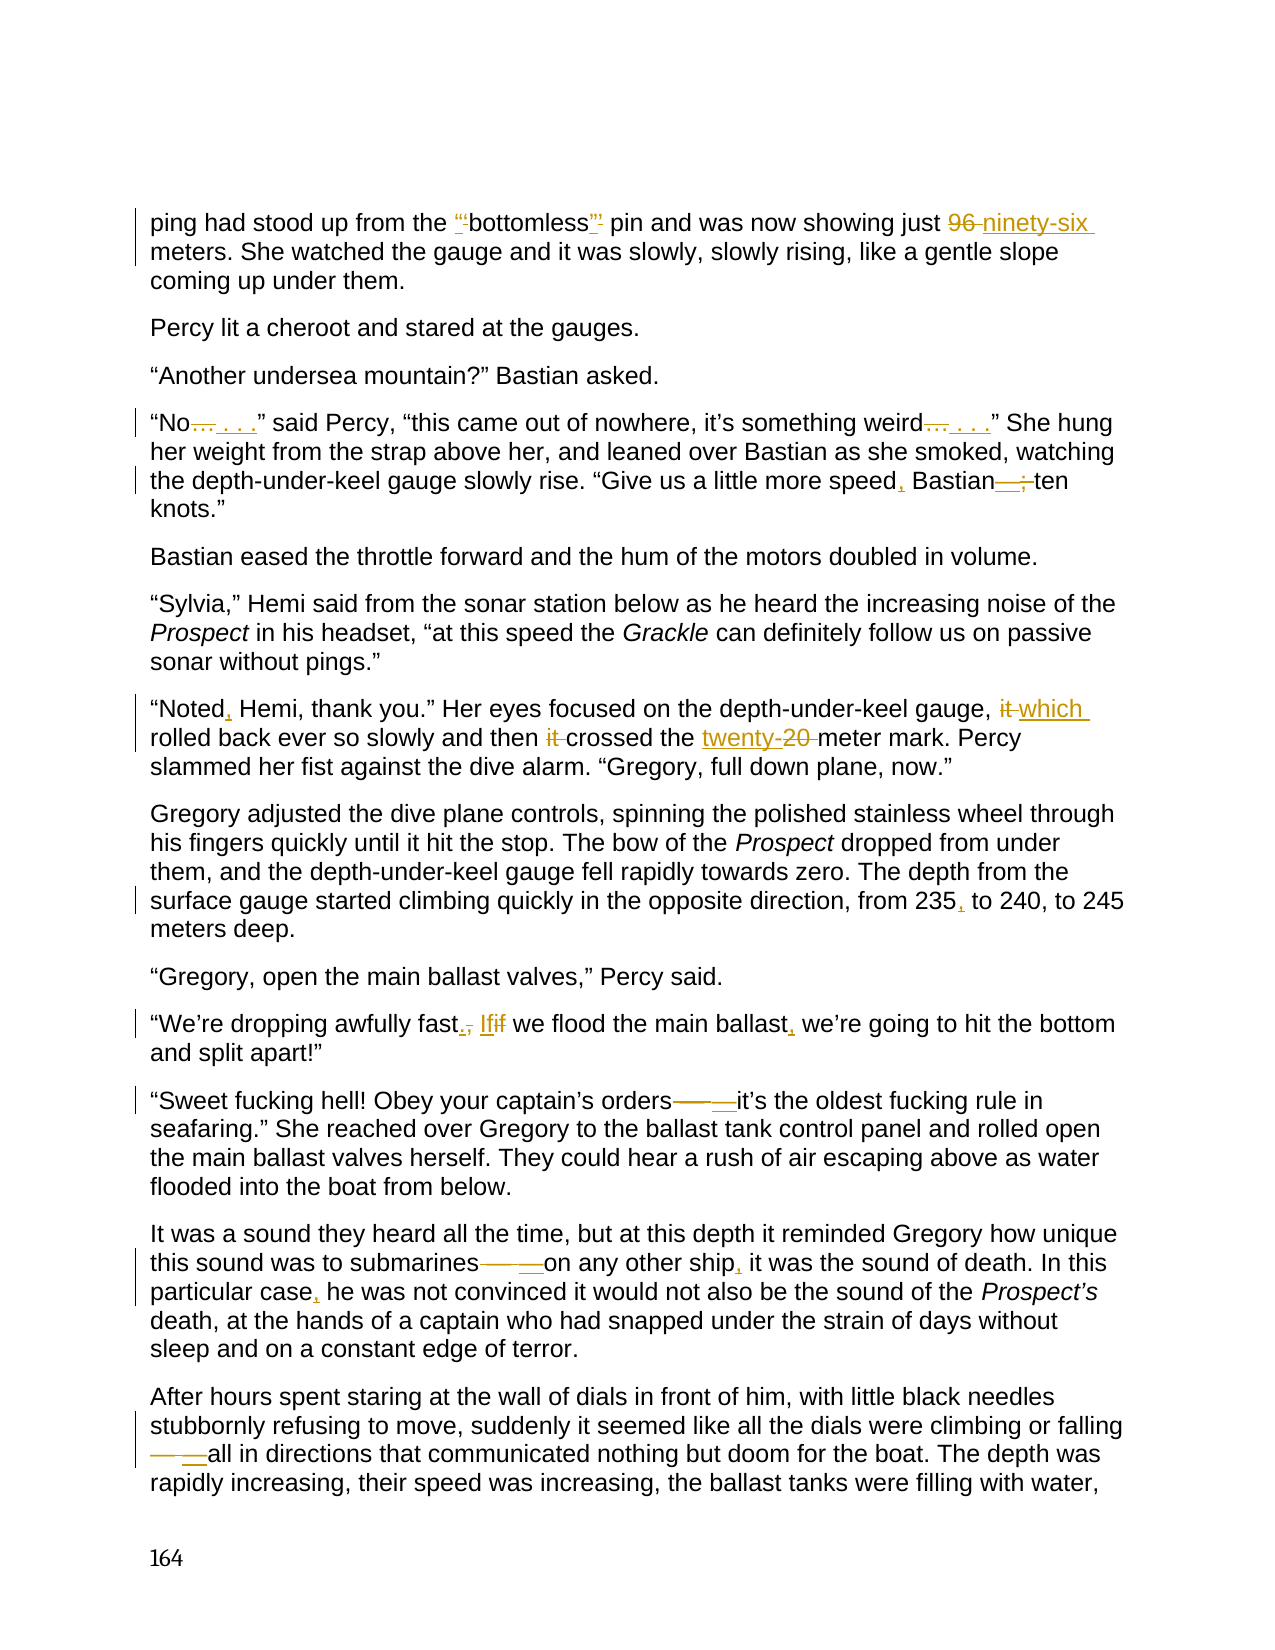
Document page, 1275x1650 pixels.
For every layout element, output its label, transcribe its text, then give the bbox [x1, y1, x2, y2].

text “Gregory, open the main ballast valves,” Percy said. [150, 962, 1125, 991]
text “Noted, Hemi, thank you.” Her eyes focused on the depth-under-keel gauge, which rolled back ever so slowly and then crossed the twenty-meter mark. Percy slammed her fist against the dive alarm. “Gregory, full down plane, now.” [150, 694, 1125, 781]
text Gregory adjusted the dive plane controls, spinning the polished stainless wheel through his fingers quickly until it hit the stop. The bow of the Prospect dropped from under them, and the depth-under-keel gauge fell rapidly towards zero. The depth from the surface gauge started climbing quickly in the opposite direction, from 235, to 240, to 245 meters deep. [150, 799, 1125, 943]
text “No . . .” said Percy, “this came out of nowhere, it’s something weird . . .” She hung her weight from the strap above her, and leaned over Bastian as she smoked, watching the depth-under-keel gauge slowly rise. “Give us a little more speed, Bastian—ten knots.” [150, 408, 1125, 523]
text After hours spent staring at the wall of dials in front of him, with little black needles stubbornly refusing to move, suddenly it seemed like all the dials were climbing or falling—all in directions that communicated nothing but doom for the boat. The depth was rapidly increasing, their speed was increasing, the ballast tanks were filling with water, [150, 1382, 1125, 1497]
text “Sweet fucking hell! Obey your captain’s orders—it’s the oldest fucking rule in seafaring.” She reached over Gregory to the ballast tank control panel and rolled open the main ballast valves herself. They could hear a rush of air escaping above as water flooded into the boat from below. [150, 1086, 1125, 1201]
text “We’re dropping awfully fast. If we flood the main ballast, we’re going to hit the bottom and split apart!” [150, 1009, 1125, 1067]
text Percy lit a cheroot and stared at the gauges. [150, 313, 1125, 342]
text ping had stood up from the “bottomless” pin and was now showing just ninety-six meters. She watched the gauge and it was slowly, slowly rising, like a gentle slope coming up under them. [150, 208, 1125, 294]
text It was a sound they heard all the time, but at this depth it reminded Gregory how unique this sound was to submarines—on any other ship, it was the sound of death. In this particular case, he was not convinced it would not also be the sound of the Prospect’s death, at the hands of a captain who had snapped under the strain of days without sleep and on a constant edge of terror. [150, 1219, 1125, 1363]
text Bastian eased the throttle forward and the hum of the motors doubled in volume. [150, 542, 1125, 571]
text “Another undersea mountain?” Bastian asked. [150, 361, 1125, 389]
text “Sylvia,” Hemi said from the sonar station below as he heard the increasing noise of the Prospect in his headset, “at this speed the Grackle can definitely follow us on passive sonar without pings.” [150, 589, 1125, 676]
